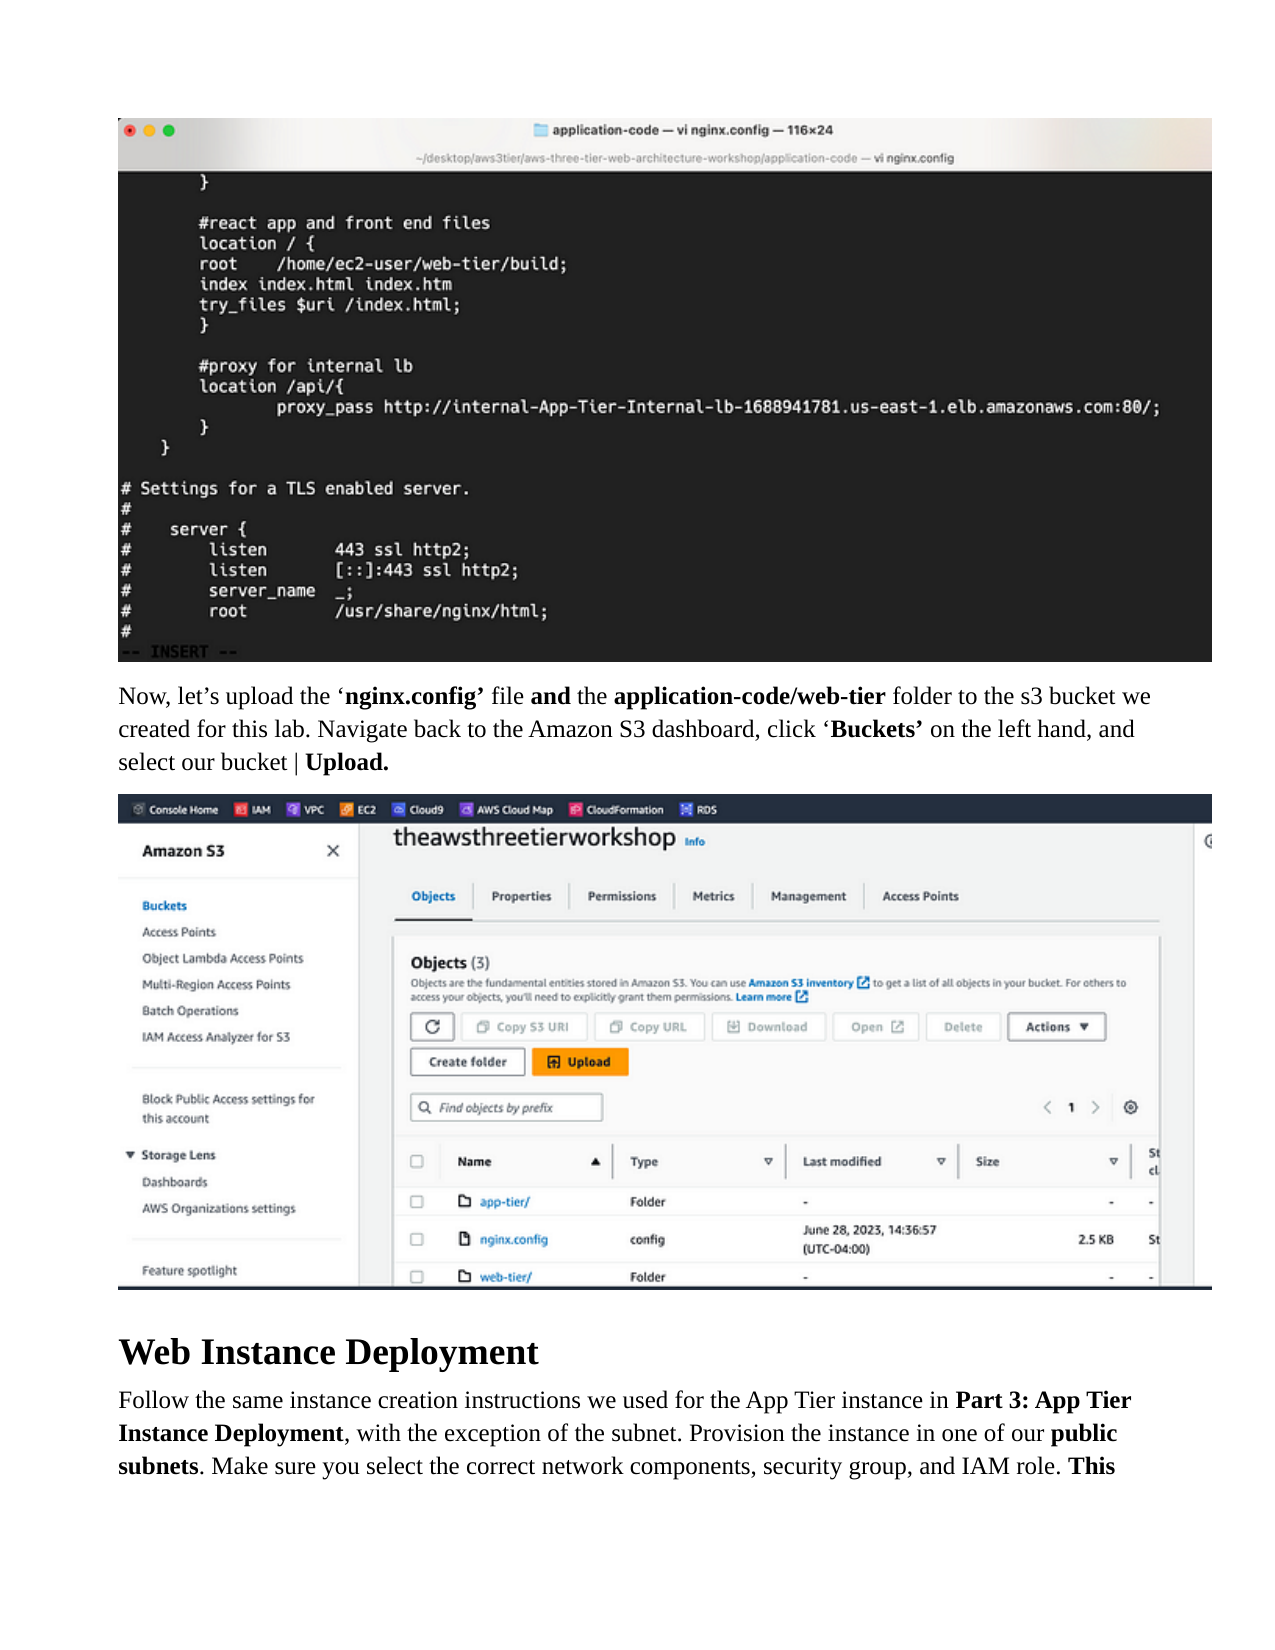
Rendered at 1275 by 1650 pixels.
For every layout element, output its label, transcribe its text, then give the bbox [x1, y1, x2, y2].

picture [118, 794, 1212, 1290]
picture [118, 118, 1212, 662]
text Follow the same instance creation instructions we used for the App Tier instance in Part 3: App Tier Instance Deployment, with the exception of the subnet. Provision the instance in one of our public subnets. Make sure you select the correct network components, security group, and IAM role. This [118, 1385, 1157, 1480]
subtitle Web Instance Deployment [118, 1329, 1157, 1372]
text Now, let’s upload the ‘nginx.config’ file and the application-code/web-tier folder to the s3 bucket we created for this lab. Navigate back to the Amazon S3 dashboard, click ‘Buckets’ on the left hand, and select our bucket | Upload. [118, 681, 1157, 776]
